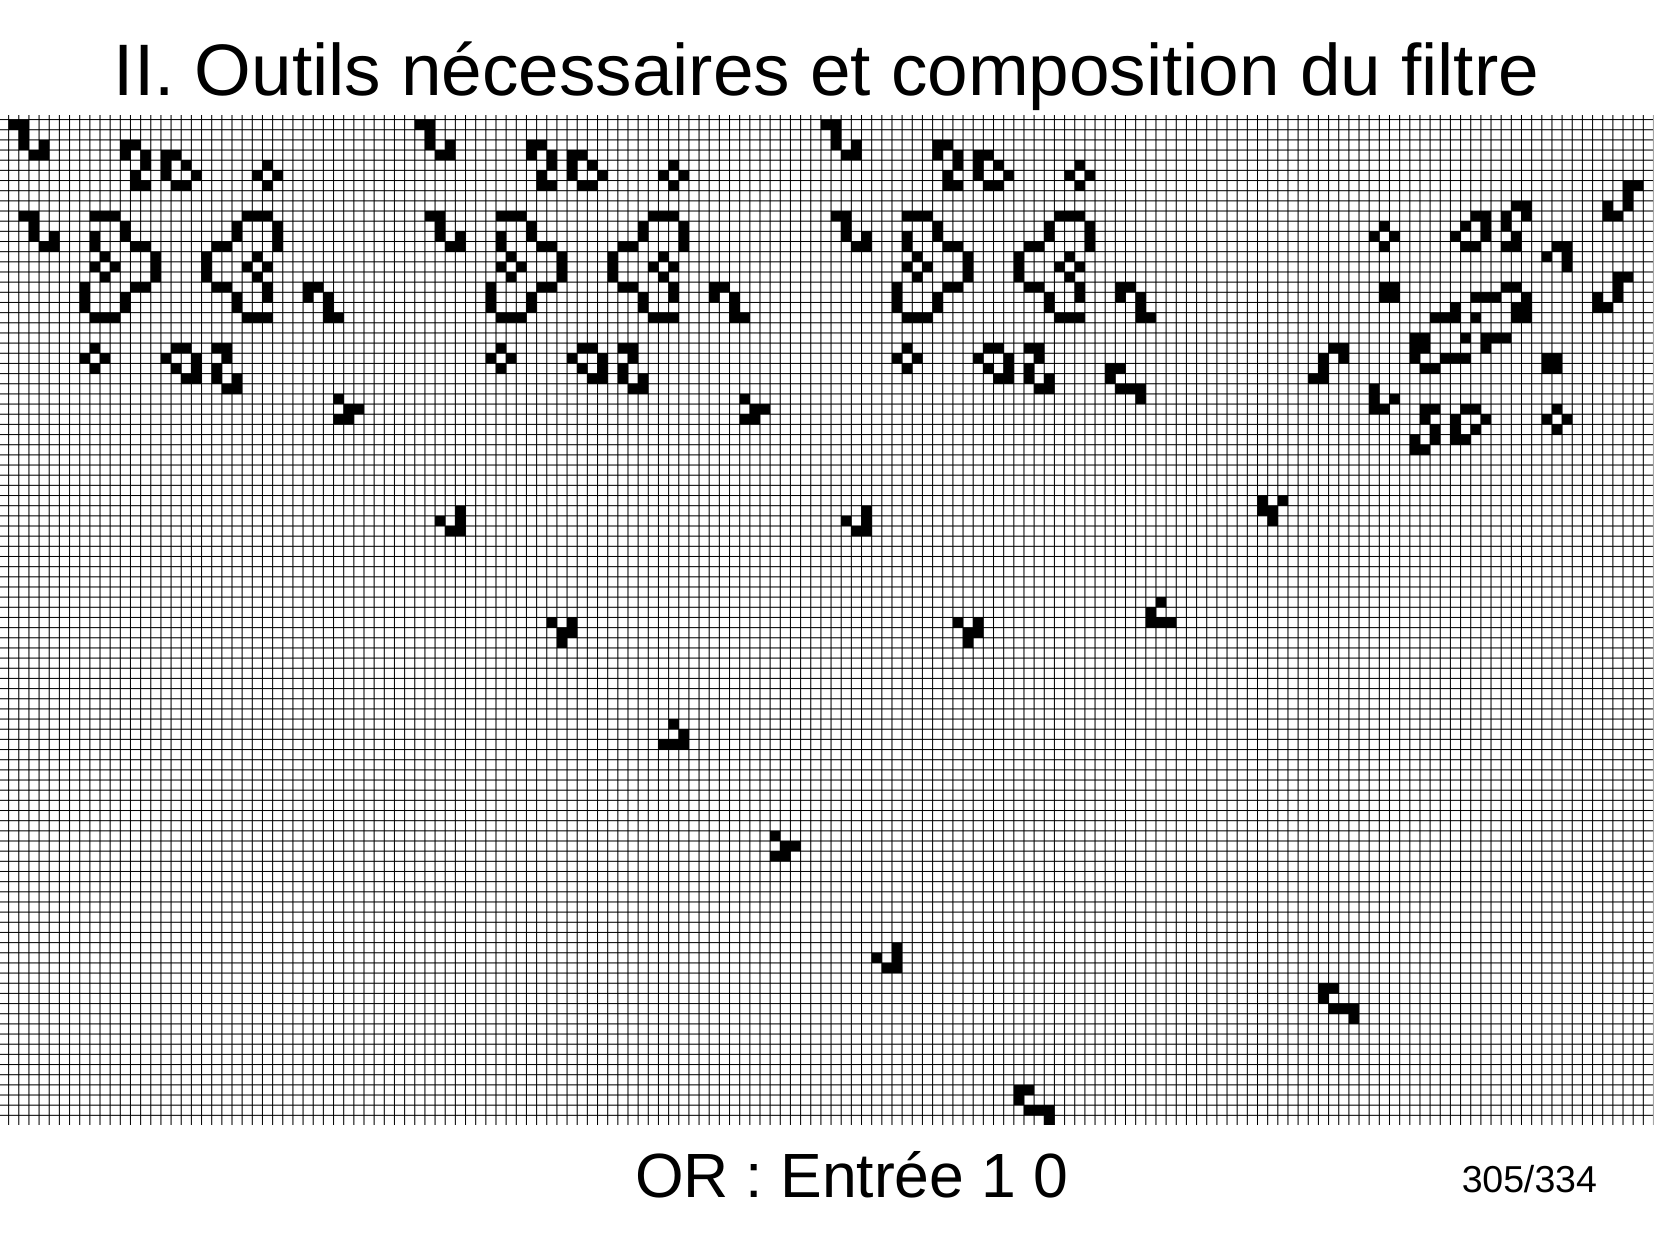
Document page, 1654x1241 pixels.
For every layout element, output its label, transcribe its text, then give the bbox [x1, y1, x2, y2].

text_box OR : Entrée 1 0 [620, 1133, 1084, 1219]
title II. Outils nécessaires et composition du filtre [82, 0, 1572, 174]
text_box <number>/334 [1447, 1151, 1654, 1209]
picture [0, 115, 1654, 1125]
